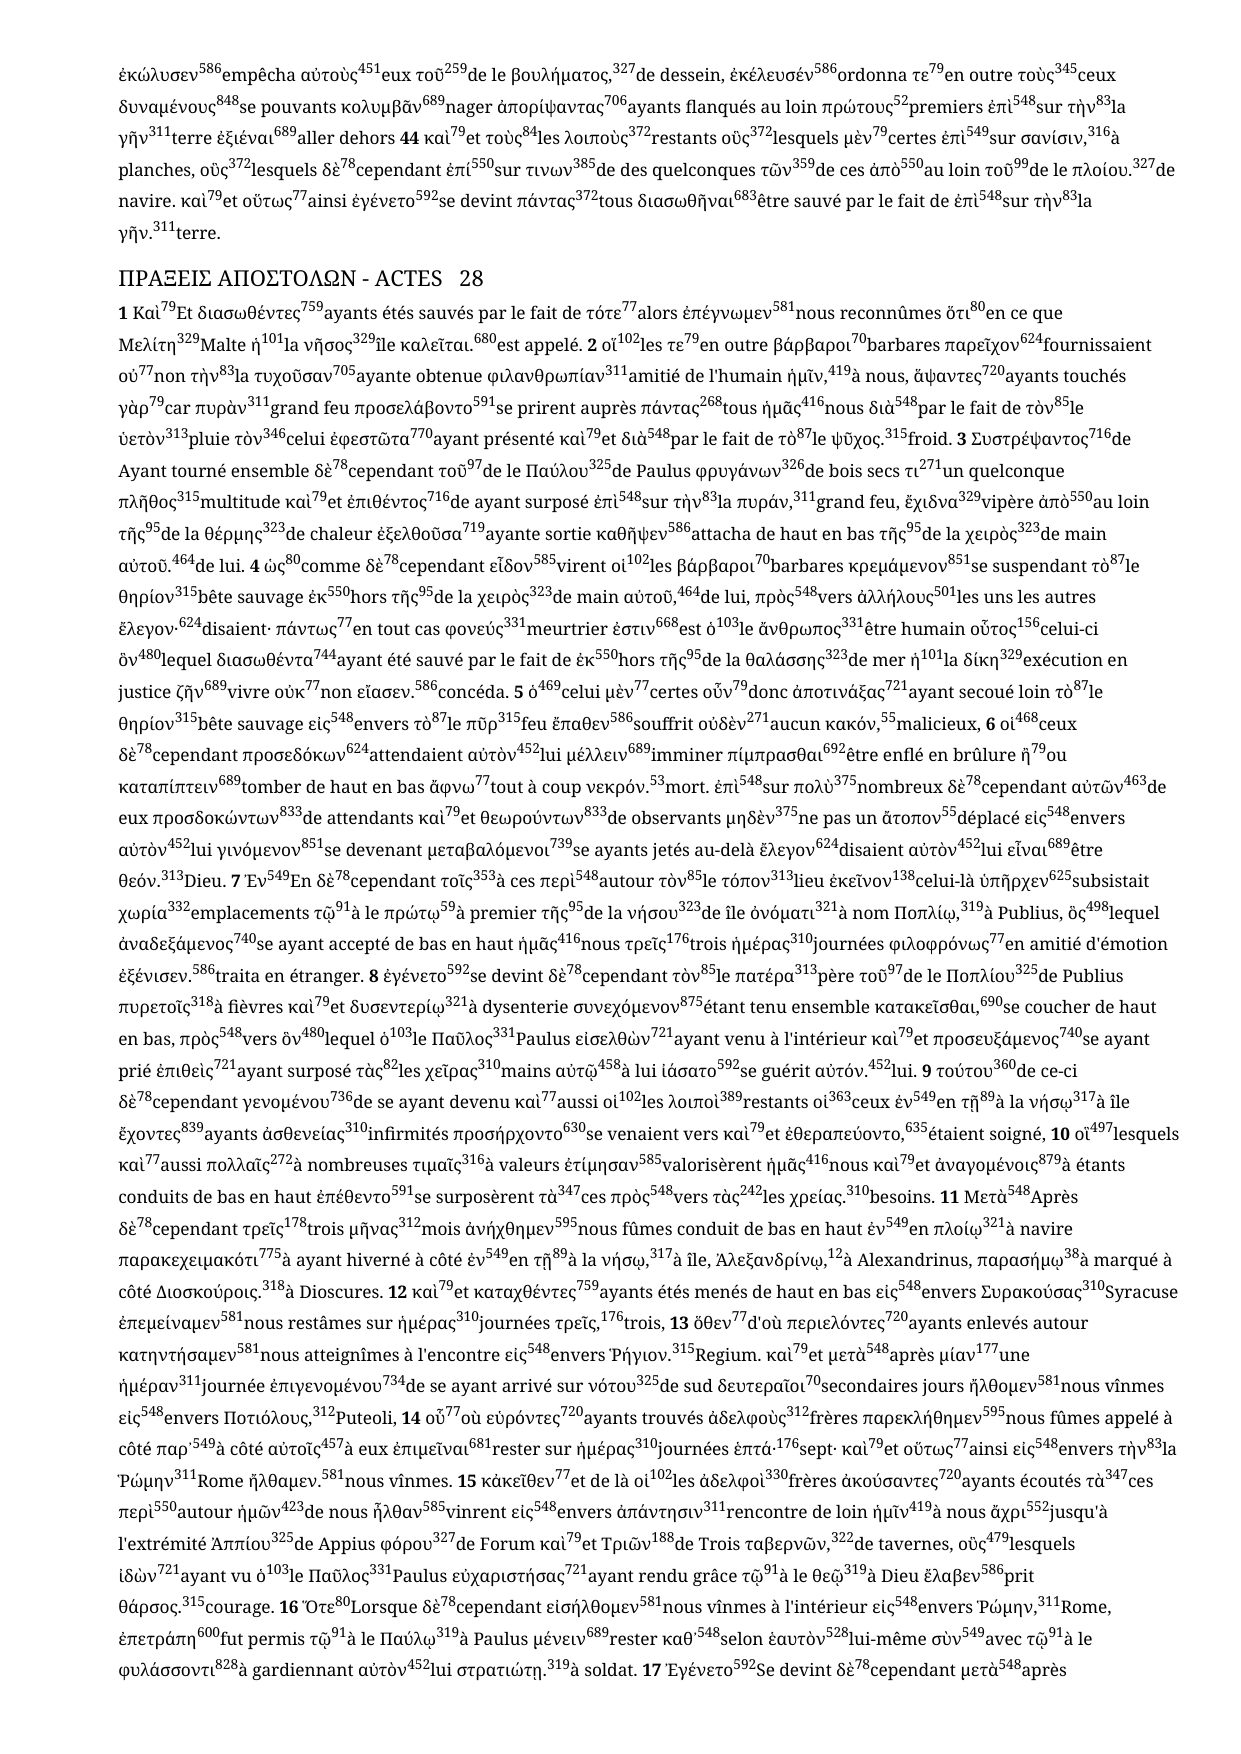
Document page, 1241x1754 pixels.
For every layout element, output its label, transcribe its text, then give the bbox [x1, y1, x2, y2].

text 1 Καὶ79Et διασωθέντες759ayants étés sauvés par le fait de τότε77alors ἐπέγνωμεν581nous reconnûmes ὅτι80en ce que Μελίτη329Malte ἡ101la νῆσος329île καλεῖται.680est appelé. 2 οἵ102les τε79en outre βάρβαροι70barbares παρεῖχον624fournissaient οὐ77non τὴν83la τυχοῦσαν705ayante obtenue φιλανθρωπίαν311amitié de l'humain ἡμῖν,419à nous, ἅψαντες720ayants touchés γὰρ79car πυρὰν311grand feu προσελάβοντο591se prirent auprès πάντας268tous ἡμᾶς416nous διὰ548par le fait de τὸν85le ὑετὸν313pluie τὸν346celui ἐφεστῶτα770ayant présenté καὶ79et διὰ548par le fait de τὸ87le ψῦχος.315froid. 3 Συστρέψαντος716de Ayant tourné ensemble δὲ78cependant τοῦ97de le Παύλου325de Paulus φρυγάνων326de bois secs τι271un quelconque πλῆθος315multitude καὶ79et ἐπιθέντος716de ayant surposé ἐπὶ548sur τὴν83la πυράν,311grand feu, ἔχιδνα329vipère ἀπὸ550au loin τῆς95de la θέρμης323de chaleur ἐξελθοῦσα719ayante sortie καθῆψεν586attacha de haut en bas τῆς95de la χειρὸς323de main αὐτοῦ.464de lui. 4 ὡς80comme δὲ78cependant εἶδον585virent οἱ102les βάρβαροι70barbares κρεμάμενον851se suspendant τὸ87le θηρίον315bête sauvage ἐκ550hors τῆς95de la χειρὸς323de main αὐτοῦ,464de lui, πρὸς548vers ἀλλήλους501les uns les autres ἔλεγον·624disaient· πάντως77en tout cas φονεύς331meurtrier ἐστιν668est ὁ103le ἄνθρωπος331être humain οὗτος156celui-ci ὃν480lequel διασωθέντα744ayant été sauvé par le fait de ἐκ550hors τῆς95de la θαλάσσης323de mer ἡ101la δίκη329exécution en justice ζῆν689vivre οὐκ77non εἴασεν.586concéda. 5 ὁ469celui μὲν77certes οὖν79donc ἀποτινάξας721ayant secoué loin τὸ87le θηρίον315bête sauvage εἰς548envers τὸ87le πῦρ315feu ἔπαθεν586souffrit οὐδὲν271aucun κακόν,55malicieux, 6 οἱ468ceux δὲ78cependant προσεδόκων624attendaient αὐτὸν452lui μέλλειν689imminer πίμπρασθαι692être enflé en brûlure ἢ79ou καταπίπτειν689tomber de haut en bas ἄφνω77tout à coup νεκρόν.53mort. ἐπὶ548sur πολὺ375nombreux δὲ78cependant αὐτῶν463de eux προσδοκώντων833de attendants καὶ79et θεωρούντων833de observants μηδὲν375ne pas un ἄτοπον55déplacé εἰς548envers αὐτὸν452lui γινόμενον851se devenant μεταβαλόμενοι739se ayants jetés au-delà ἔλεγον624disaient αὐτὸν452lui εἶναι689être θεόν.313Dieu. 7 Ἐν549En δὲ78cependant τοῖς353à ces περὶ548autour τὸν85le τόπον313lieu ἐκεῖνον138celui-là ὑπῆρχεν625subsistait χωρία332emplacements τῷ91à le πρώτῳ59à premier τῆς95de la νήσου323de île ὀνόματι321à nom Ποπλίῳ,319à Publius, ὃς498lequel ἀναδεξάμενος740se ayant accepté de bas en haut ἡμᾶς416nous τρεῖς176trois ἡμέρας310journées φιλοφρόνως77en amitié d'émotion ἐξένισεν.586traita en étranger. 8 ἐγένετο592se devint δὲ78cependant τὸν85le πατέρα313père τοῦ97de le Ποπλίου325de Publius πυρετοῖς318à fièvres καὶ79et δυσεντερίῳ321à dysenterie συνεχόμενον875étant tenu ensemble κατακεῖσθαι,690se coucher de haut en bas, πρὸς548vers ὃν480lequel ὁ103le Παῦλος331Paulus εἰσελθὼν721ayant venu à l'intérieur καὶ79et προσευξάμενος740se ayant prié ἐπιθεὶς721ayant surposé τὰς82les χεῖρας310mains αὐτῷ458à lui ἰάσατο592se guérit αὐτόν.452lui. 9 τούτου360de ce-ci δὲ78cependant γενομένου736de se ayant devenu καὶ77aussi οἱ102les λοιποὶ389restants οἱ363ceux ἐν549en τῇ89à la νήσῳ317à île ἔχοντες839ayants ἀσθενείας310infirmités προσήρχοντο630se venaient vers καὶ79et ἐθεραπεύοντο,635étaient soigné, 10 οἳ497lesquels καὶ77aussi πολλαῖς272à nombreuses τιμαῖς316à valeurs ἐτίμησαν585valorisèrent ἡμᾶς416nous καὶ79et ἀναγομένοις879à étants conduits de bas en haut ἐπέθεντο591se surposèrent τὰ347ces πρὸς548vers τὰς242les χρείας.310besoins. 11 Μετὰ548Après δὲ78cependant τρεῖς178trois μῆνας312mois ἀνήχθημεν595nous fûmes conduit de bas en haut ἐν549en πλοίῳ321à navire παρακεχειμακότι775à ayant hiverné à côté ἐν549en τῇ89à la νήσῳ,317à île, Ἀλεξανδρίνῳ,12à Alexandrinus, παρασήμῳ38à marqué à côté Διοσκούροις.318à Dioscures. 12 καὶ79et καταχθέντες759ayants étés menés de haut en bas εἰς548envers Συρακούσας310Syracuse ἐπεμείναμεν581nous restâmes sur ἡμέρας310journées τρεῖς,176trois, 13 ὅθεν77d'où περιελόντες720ayants enlevés autour κατηντήσαμεν581nous atteignîmes à l'encontre εἰς548envers Ῥήγιον.315Regium. καὶ79et μετὰ548après μίαν177une ἡμέραν311journée ἐπιγενομένου734de se ayant arrivé sur νότου325de sud δευτεραῖοι70secondaires jours ἤλθομεν581nous vînmes εἰς548envers Ποτιόλους,312Puteoli, 14 οὗ77où εὑρόντες720ayants trouvés ἀδελφοὺς312frères παρεκλήθημεν595nous fûmes appelé à côté παρ᾽549à côté αὐτοῖς457à eux ἐπιμεῖναι681rester sur ἡμέρας310journées ἑπτά·176sept· καὶ79et οὕτως77ainsi εἰς548envers τὴν83la Ῥώμην311Rome ἤλθαμεν.581nous vînmes. 15 κἀκεῖθεν77et de là οἱ102les ἀδελφοὶ330frères ἀκούσαντες720ayants écoutés τὰ347ces περὶ550autour ἡμῶν423de nous ἦλθαν585vinrent εἰς548envers ἀπάντησιν311rencontre de loin ἡμῖν419à nous ἄχρι552jusqu'à l'extrémité Ἀππίου325de Appius φόρου327de Forum καὶ79et Τριῶν188de Trois ταβερνῶν,322de tavernes, οὓς479lesquels ἰδὼν721ayant vu ὁ103le Παῦλος331Paulus εὐχαριστήσας721ayant rendu grâce τῷ91à le θεῷ319à Dieu ἔλαβεν586prit θάρσος.315courage. 16 Ὅτε80Lorsque δὲ78cependant εἰσήλθομεν581nous vînmes à l'intérieur εἰς548envers Ῥώμην,311Rome, ἐπετράπη600fut permis τῷ91à le Παύλῳ319à Paulus μένειν689rester καθ᾽548selon ἑαυτὸν528lui-même σὺν549avec τῷ91à le φυλάσσοντι828à gardiennant αὐτὸν452lui στρατιώτῃ.319à soldat. 17 Ἐγένετο592Se devint δὲ78cependant μετὰ548après ἡμέρας310journées τρεῖς176trois συγκαλέσασθαι682se appeler ensemble αὐτὸν452lui τοὺς345ceux ὄντας821étants τῶν96de les Ἰουδαίων64de Ioudaiens πρώτους·52premiers· συνελθόντων715de ayants venus ensemble δὲ78cependant αὐτῶν463de eux ἔλεγεν625disait πρὸς548vers αὐτούς·451eux· ἐγώ,431moi, ἄνδρες336hommes ἀδελφοί,336frères, οὐδὲν375aucun ἐναντίον55à l'encontre ποιήσας721ayant fait τῷ91à le λαῷ319à peuple ἢ79ou τοῖς92à les ἔθεσιν320à coutumes τοῖς92à les πατρῴοις11à paternels δέσμιος331lié ἐξ550hors Ἱεροσολύμων326de Ierosolymas παρεδόθην596je fus transmis εἰς548envers τὰς82les χεῖρας310mains τῶν96de les Ῥωμαίων,64de Romains, 18 οἵτινες497lesquels des quelconques ἀνακρίναντές720ayants jugés de bas en haut με417moi ἐβούλοντο630se avaient dessein ἀπολῦσαι681délier au loin διὰ548par le fait de τὸ348ce μηδεμίαν267ne pas une αἰτίαν311cause θανάτου325de trépas ὑπάρχειν689subsister ἐν549en ἐμοί.420à moi. 19 ἀντιλεγόντων833de contredisants δὲ78cependant τῶν96de les Ἰουδαίων64de Ioudaiens ἠναγκάσθην596je fus contraint ἐπικαλέσασθαι682se surnommer Καίσαρα313Kaesar οὐχ77non ὡς80comme τοῦ99de le ἔθνους327de ethnie μου424de moi ἔχων840ayant τι375un quelconque κατηγορεῖν.689accuser. 20 διὰ548par le fait de ταύτην136celle-ci οὖν79donc τὴν83la αἰτίαν311cause παρεκάλεσα582j'appelai à côté ὑμᾶς436vous ἰδεῖν681voir καὶ79et προσλαλῆσαι,681bavarder auprès, ἕνεκεν552à cause γὰρ79car τῆς95de la ἐλπίδος323de espérance τοῦ97de le Ἰσραὴλ325de Israël τὴν83la ἅλυσιν311chaîne ταύτην136celle-ci περίκειμαι.676je suis couché autour. 21 οἱ468ceux δὲ78cependant πρὸς548vers αὐτὸν452lui εἶπαν·585dirent· ἡμεῖς430nous οὔτε79ni γράμματα314lettres περὶ550autour σοῦ442de toi ἐδεξάμεθα587nous nous acceptâmes ἀπὸ550au loin τῆς95de la Ἰουδαίας323de Ioudaia οὔτε79ni παραγενόμενός740se ayant devenu à côté τις390un quelconque τῶν96de les ἀδελφῶν324de frères ἀπήγγειλεν586rapporta annonce ἢ79ou ἐλάλησέν586bavarda τι375un quelconque περὶ550autour σοῦ442de toi πονηρόν.55méchant. 22 ἀξιοῦμεν663nous jugeons digne δὲ78cependant παρὰ550à côté σοῦ442de toi ἀκοῦσαι681écouter ἃ481lesquels φρονεῖς,666tu penses, περὶ550autour μὲν340certes γὰρ79car τῆς95de la αἱρέσεως323de hérésie ταύτης148de celle-ci γνωστὸν49connu ἡμῖν419à nous ἐστιν668est ὅτι80en ce que πανταχοῦ77partout ἀντιλέγεται.680est contredit. 23 Ταξάμενοι739Se ayants ordonnancés δὲ78cependant αὐτῷ458à lui ἡμέραν311journée ἦλθον585vinrent πρὸς548vers αὐτὸν452lui εἰς548envers τὴν83la ξενίαν311étrangeté πλείονες70plus nombreusement οἷς485à lesquels ἐξετίθετο631se exposait διαμαρτυρόμενος867se passant témoignage τὴν83la βασιλείαν311royauté τοῦ97de le θεοῦ,325de Dieu, πείθων840persuadant τε79en outre αὐτοὺς451eux περὶ550autour τοῦ97de le Ἰησοῦ325de Iésous ἀπό550au loin τε79en outre τοῦ97de le νόμου325de loi Μωϋσέως325de Môusês καὶ79et τῶν96de les προφητῶν,324de prophètes, ἀπὸ547au loin πρωῒ77matinalement ἕως552jusqu'à ce que ἑσπέρας.323de soirée. 24 καὶ79et οἱ363ceux μὲν79certes ἐπείθοντο635étaient persuadé τοῖς353à ces λεγομένοις,881à étants dits, οἱ363ceux δὲ78cependant ἠπίστουν·624croyaient pas· 25 ἀσύμφωνοι46non consonants δὲ78cependant ὄντες839étants πρὸς548vers ἀλλήλους501les uns les autres ἀπελύοντο630se déliaient au loin εἰπόντος716de ayant dit τοῦ97de le Παύλου325de Paulus ῥῆμα315oral ἕν,181un, ὅτι80en ce que καλῶς77bellement τὸ105le πνεῦμα333souffle τὸ105le ἅγιον24saint ἐλάλησεν586bavarda διὰ550par Ἠσαΐου325de Ésaïa τοῦ97de le προφήτου325de prophète πρὸς548vers τοὺς84les πατέρας312pères ὑμῶν441de vous 26 λέγων·840disant· πορεύθητι563sois allé πρὸς548vers τὸν85le λαὸν313peuple τοῦτον138celui-ci καὶ79et εἰπόν·554dis· ἀκοῇ317à écoute ἀκούσετε603vous écouterez καὶ79et οὐ77non μὴ77ne pas συνῆτε896que vous compreniez καὶ79et βλέποντες839regardants βλέψετε603vous regarderez καὶ79et οὐ77non μὴ77ne pas ἴδητε·896que vous voyiez· 27 ἐπαχύνθη600fut épaissi γὰρ79car ἡ101la καρδία329coeur τοῦ97de le λαοῦ325de peuple τούτου150de celui-ci καὶ79et τοῖς252à les ὠσὶν320à oreilles βαρέως77lourdement ἤκουσαν585écoutèrent καὶ79et τοὺς84les ὀφθαλμοὺς312yeux αὐτῶν463de eux ἐκάμμυσαν·585fermèrent de haut en bas· μήποτε80de peur que ἴδωσιν898que voient τοῖς250à les ὀφθαλμοῖς318à yeux καὶ79et τοῖς252à les ὠσὶν320à oreilles ἀκούσωσιν898que écoutent καὶ79et τῇ249à la καρδίᾳ317à coeur συνῶσιν898que comprennent καὶ79et ἐπιστρέψωσιν,898que tournent sur, καὶ79et ἰάσομαι608je me guérirai αὐτούς.451eux. 28 γνωστὸν49connu οὖν79donc ἔστω572soit ὑμῖν438à vous ὅτι80en ce que τοῖς92à les ἔθνεσιν320à ethnies ἀπεστάλη600fut envoyé τοῦτο158ce-ci τὸ105le σωτήριον73salutaire τοῦ97de le θεοῦ·325de Dieu· αὐτοὶ468eux καὶ79et ἀκούσονται.611se écouteront. 29 30 Ἐνέμεινεν586Resta dans δὲ78cependant διετίαν311deux années ὅλην267toute entière ἐν549en ἰδίῳ123à en propre μισθώματι321à location καὶ79et ἀπεδέχετο631se acceptait loin πάντας372tous τοὺς345ceux εἰσπορευομένους848se allants à l'intérieur πρὸς548vers αὐτόν,452lui, 31 κηρύσσων840annonçant τὴν83la βασιλείαν311royauté τοῦ97de le θεοῦ325de Dieu καὶ79et διδάσκων840enseignant τὰ347ces περὶ550autour τοῦ97de le κυρίου325de Maître Ἰησοῦ325de Iésous Χριστοῦ325de Christ μετὰ550avec πάσης279de toute παρρησίας323de oralité franche ἀκωλύτως.77sans empêchement. [118, 297, 1181, 1682]
text ΠΡΑΞΕΙΣ ΑΠΟΣΤΟΛΩΝ - ACTES 28 [118, 263, 1181, 293]
